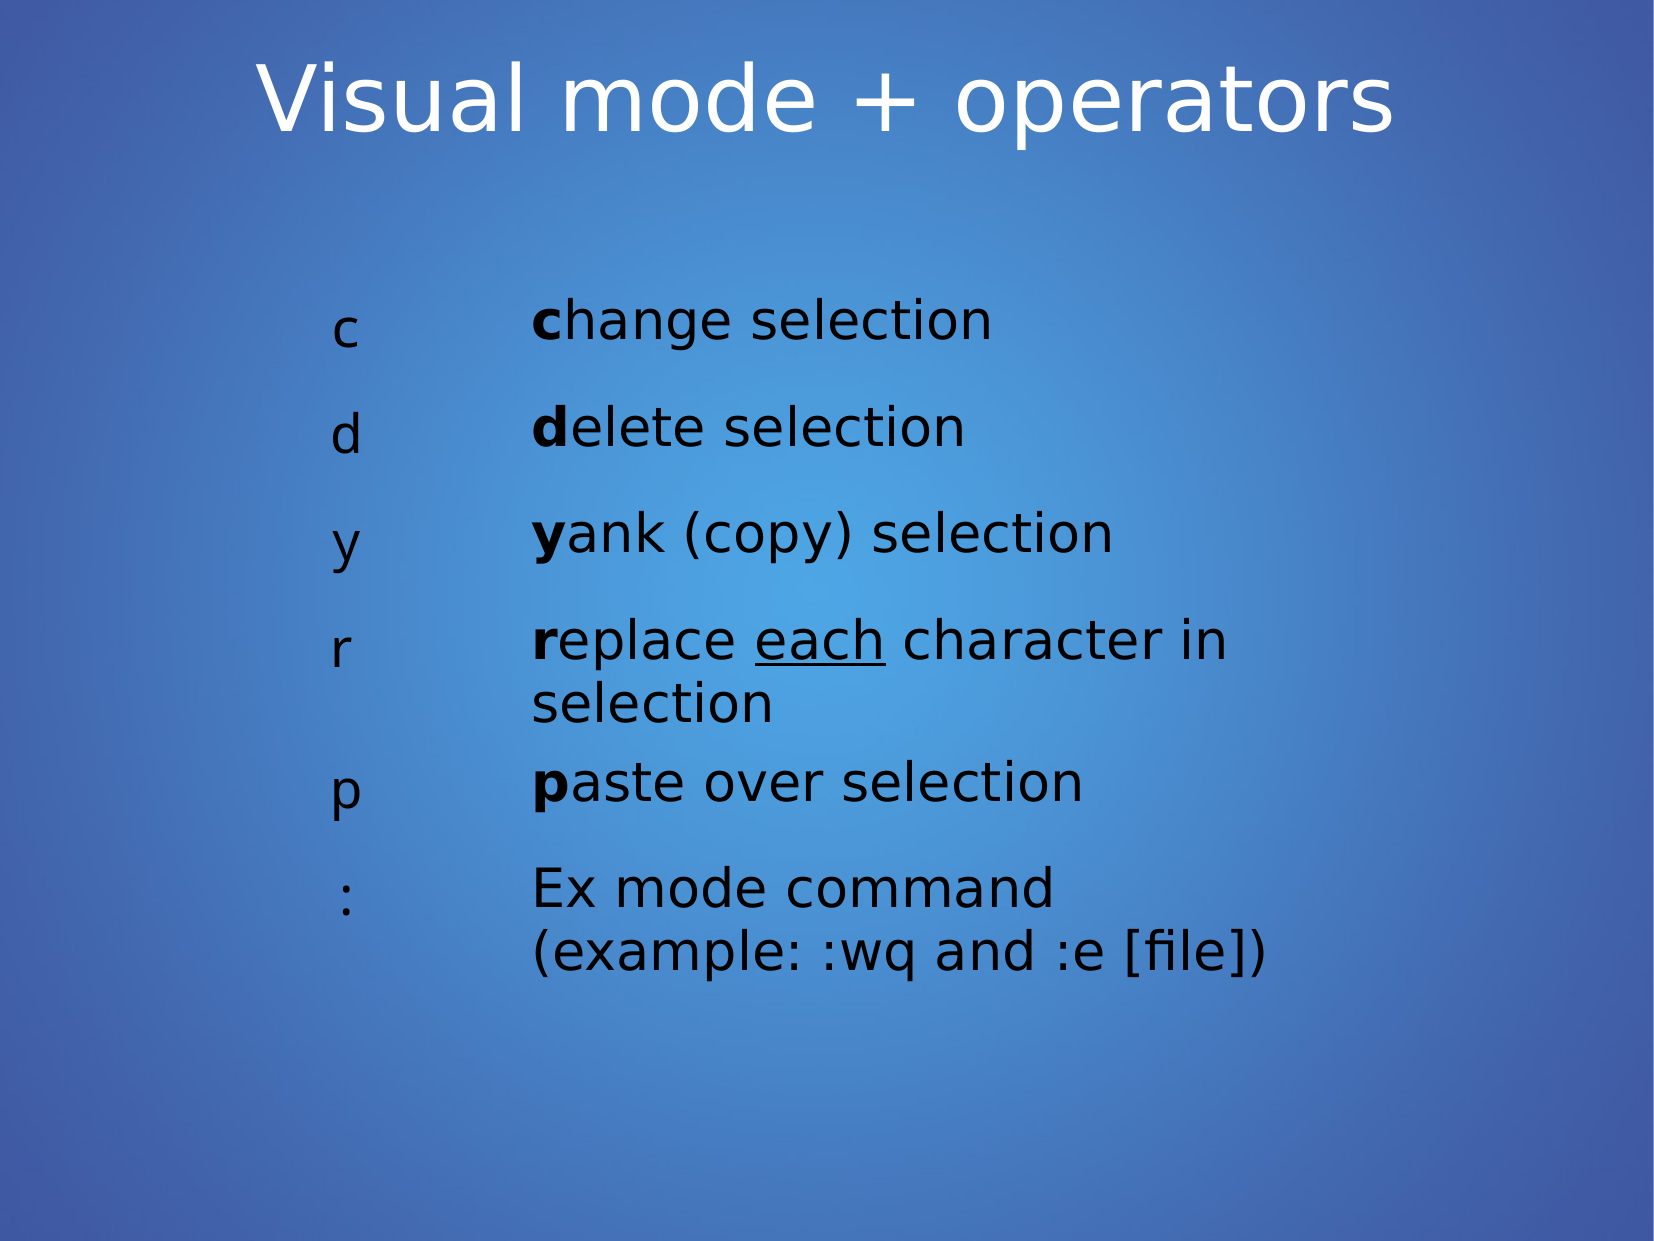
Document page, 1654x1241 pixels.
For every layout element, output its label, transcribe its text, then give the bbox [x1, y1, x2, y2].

table_cell Ex mode command (example: :wq and :e [file]) [516, 850, 1338, 991]
table_header c [315, 281, 516, 388]
table_cell paste over selection [516, 743, 1338, 850]
picture [0, 0, 1654, 1241]
table_cell r [315, 602, 516, 743]
title Visual mode + operators [82, 23, 1571, 175]
table_cell yank (copy) selection [516, 495, 1338, 602]
table_cell replace each character in selection [516, 602, 1338, 743]
table_cell y [315, 495, 516, 602]
table_cell : [315, 850, 516, 991]
table_header change selection [516, 281, 1338, 388]
table_cell delete selection [516, 388, 1338, 495]
table_cell p [315, 743, 516, 850]
table_cell d [315, 388, 516, 495]
